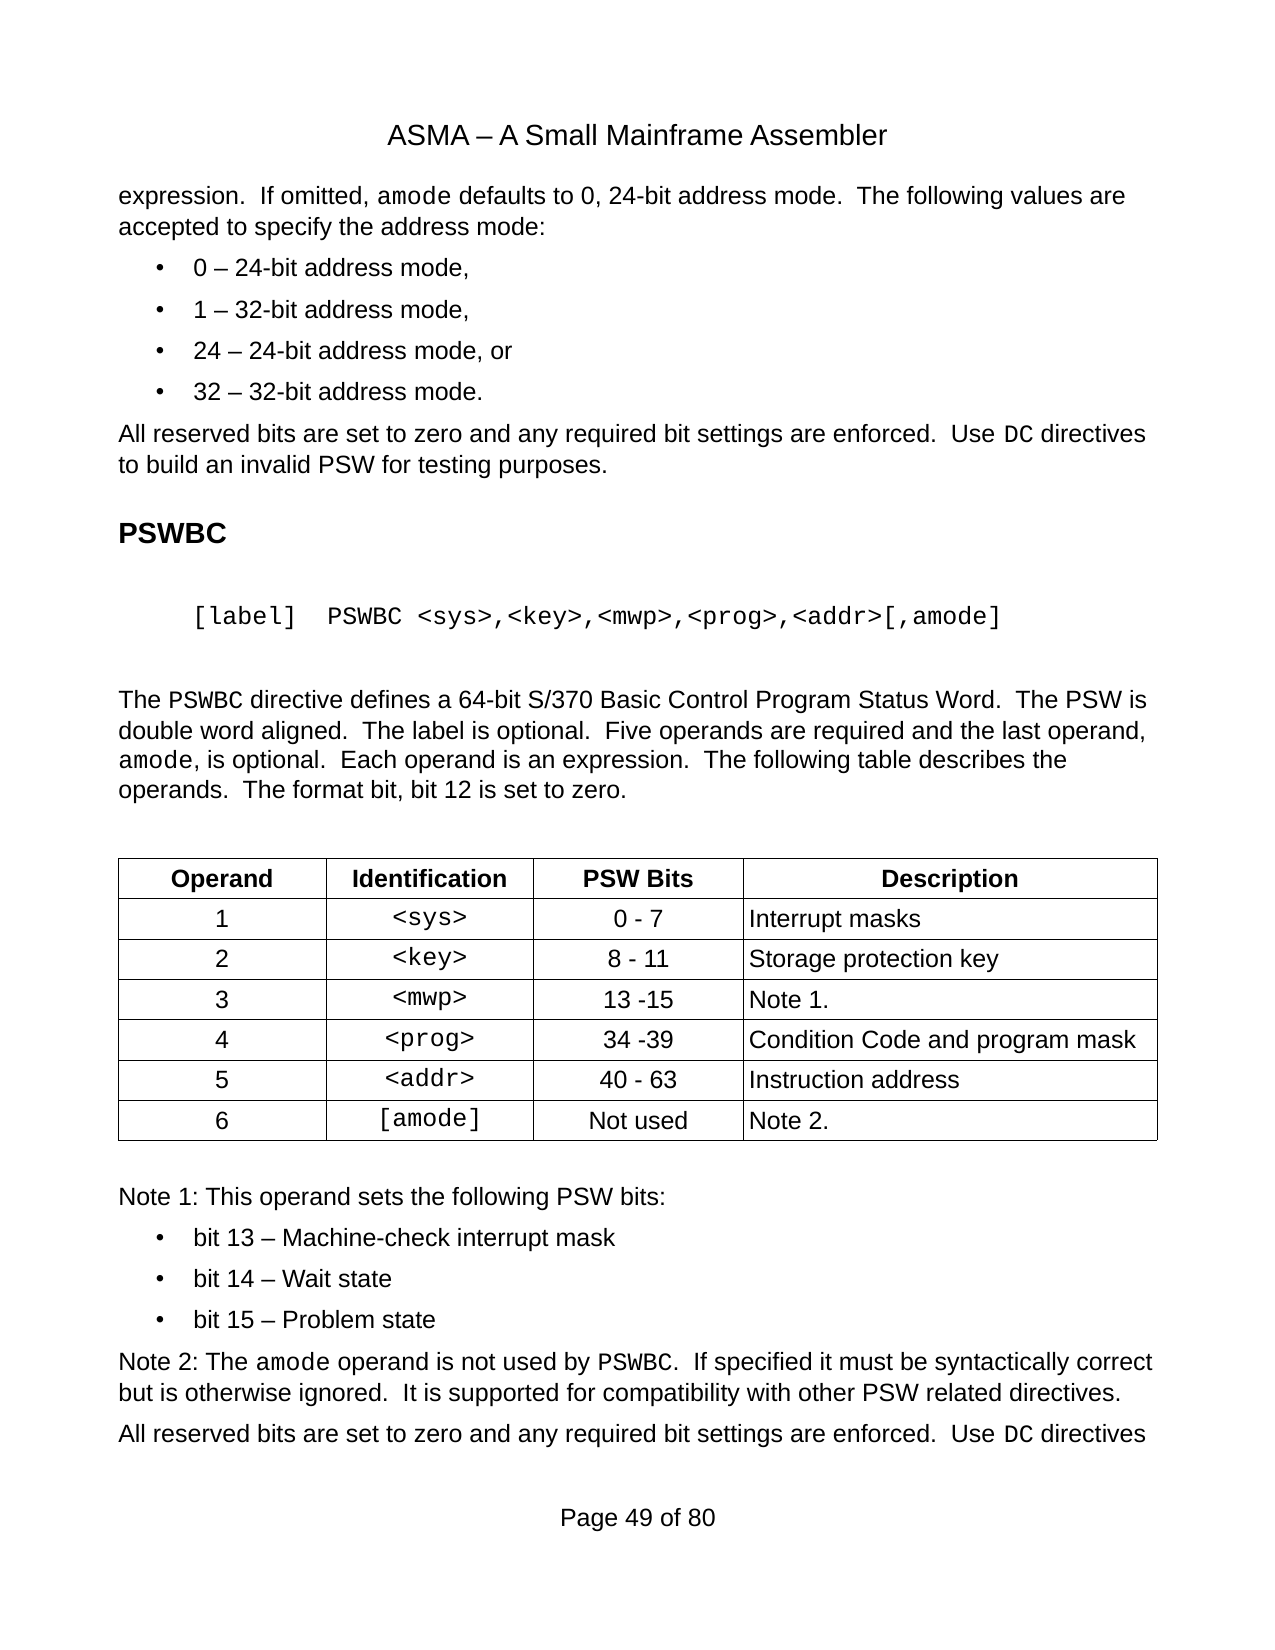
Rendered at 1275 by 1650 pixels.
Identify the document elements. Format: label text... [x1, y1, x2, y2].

table_header Operand [119, 859, 326, 898]
text [label] PSWBC <sys>,<key>,<mwp>,<prog>,<addr>[,amode] [192, 603, 1157, 632]
text All reserved bits are set to zero and any required bit settings are enforced. Use DC directives to build an invalid PSW for testing purposes. [118, 419, 1157, 478]
table_header Identification [327, 859, 533, 898]
table_cell 0 - 7 [534, 899, 743, 939]
table_cell Interrupt masks [744, 899, 1157, 939]
text expression. If omitted, amode defaults to 0, 24-bit address mode. The following values are accepted to specify the address mode: [118, 181, 1157, 241]
table_cell 4 [119, 1020, 326, 1059]
table_cell 3 [119, 980, 326, 1019]
table_header PSW Bits [534, 859, 743, 898]
table_cell Instruction address [744, 1061, 1157, 1100]
text Note 2: The amode operand is not used by PSWBC. If specified it must be syntactically correct but is otherwise ignored. It is supported for compatibility with other PSW related directives. [118, 1347, 1157, 1407]
table_cell 40 - 63 [534, 1061, 743, 1100]
table_cell <prog> [327, 1020, 533, 1059]
table_cell Not used [534, 1101, 743, 1140]
table_cell <key> [327, 940, 533, 979]
text The PSWBC directive defines a 64-bit S/370 Basic Control Program Status Word. The PSW is double word aligned. The label is optional. Five operands are required and the last operand, amode, is optional. Each operand is an expression. The following table describes the operands. The format bit, bit 12 is set to zero. [118, 685, 1157, 804]
table_cell 13 -15 [534, 980, 743, 1019]
table_cell 8 - 11 [534, 940, 743, 979]
list bit 13 – Machine-check interrupt mask [156, 1223, 1157, 1252]
table_cell 6 [119, 1101, 326, 1140]
table_cell 1 [119, 899, 326, 939]
table_cell [amode] [327, 1101, 533, 1140]
table_cell <sys> [327, 899, 533, 939]
list 1 – 32-bit address mode, [156, 295, 1157, 323]
list bit 14 – Wait state [156, 1264, 1157, 1293]
text Note 1: This operand sets the following PSW bits: [118, 1182, 1157, 1210]
table_cell Condition Code and program mask [744, 1020, 1157, 1059]
table_cell Note 2. [744, 1101, 1157, 1140]
table_cell <mwp> [327, 980, 533, 1019]
text All reserved bits are set to zero and any required bit settings are enforced. Use DC directives [118, 1419, 1157, 1450]
subtitle PSWBC [118, 516, 1157, 549]
table_cell 5 [119, 1061, 326, 1100]
list bit 15 – Problem state [156, 1306, 1157, 1334]
table_cell Note 1. [744, 980, 1157, 1019]
table_cell Storage protection key [744, 940, 1157, 979]
list 0 – 24-bit address mode, [156, 253, 1157, 282]
table_cell 2 [119, 940, 326, 979]
table_header Description [744, 859, 1157, 898]
list 32 – 32-bit address mode. [156, 377, 1157, 406]
table_cell 34 -39 [534, 1020, 743, 1059]
list 24 – 24-bit address mode, or [156, 336, 1157, 365]
table_cell <addr> [327, 1061, 533, 1100]
